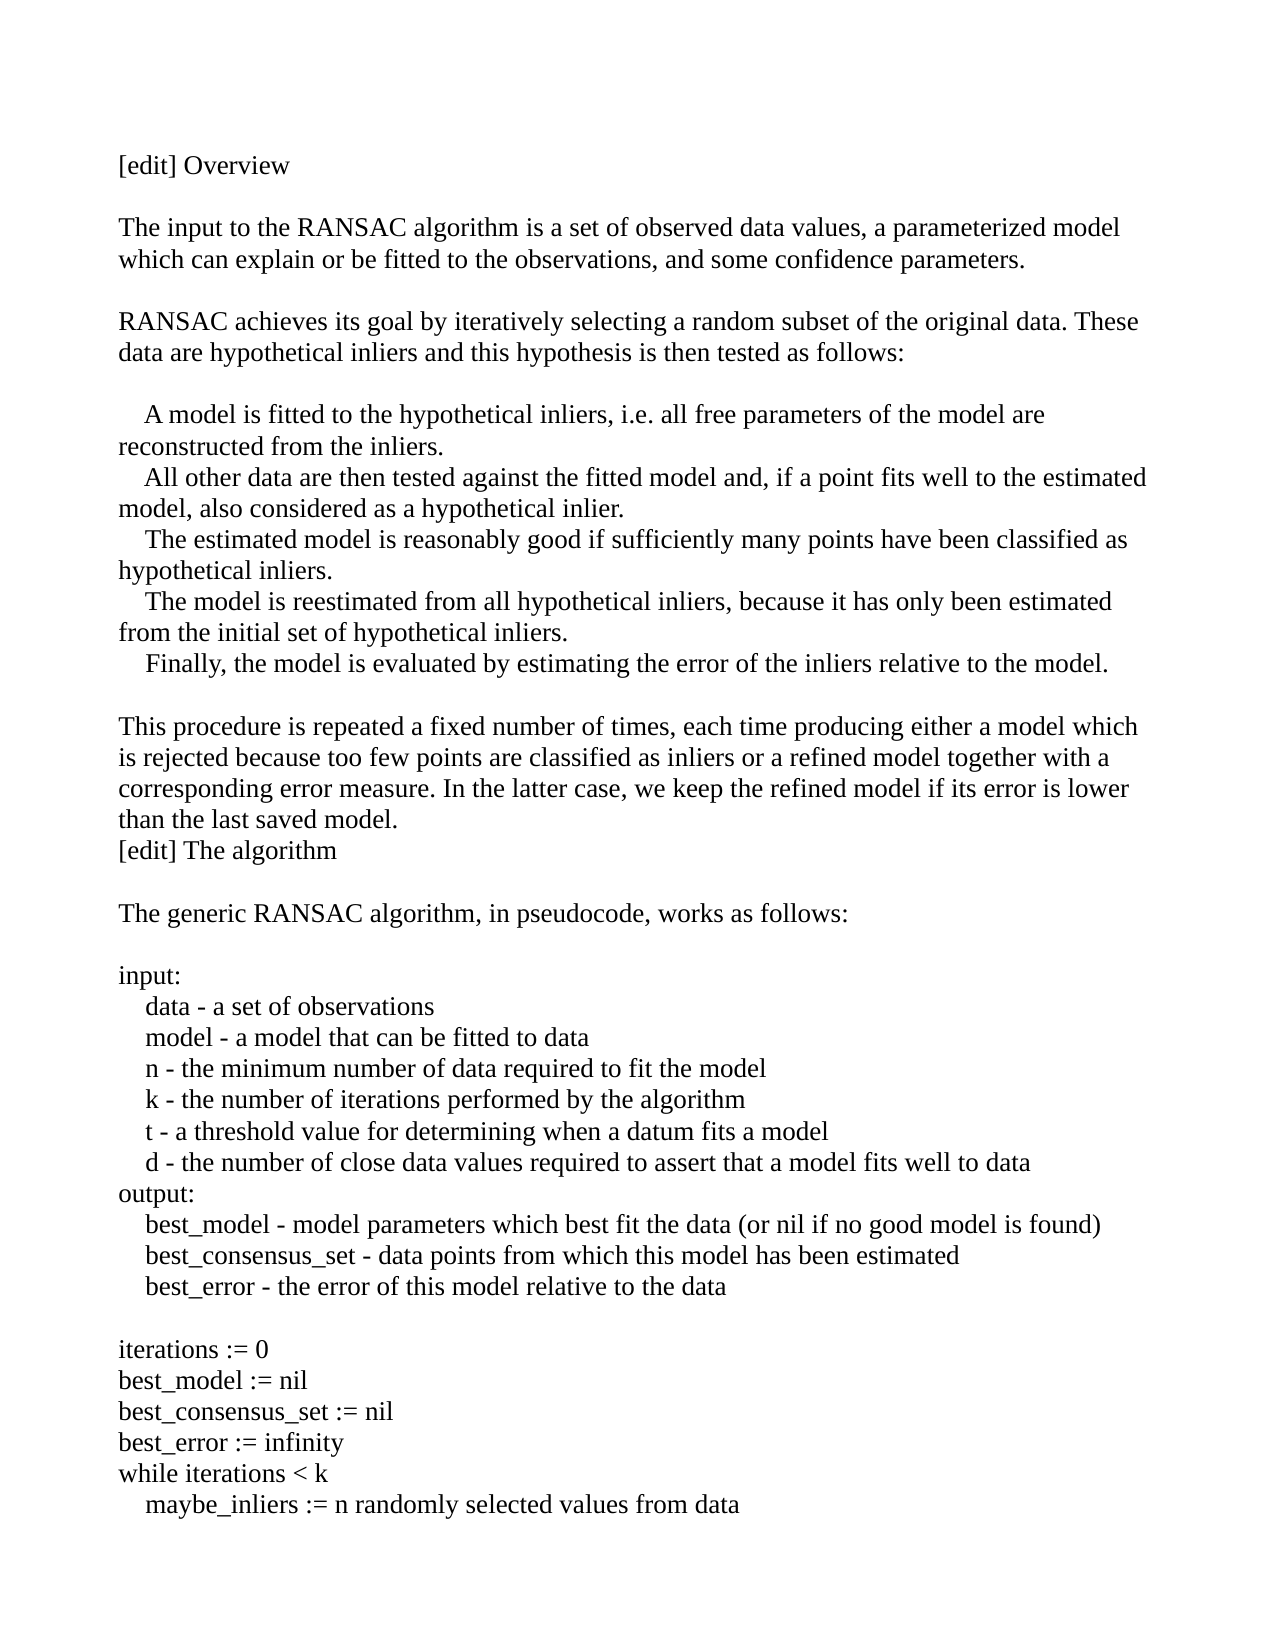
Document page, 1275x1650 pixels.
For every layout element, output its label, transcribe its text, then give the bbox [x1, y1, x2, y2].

text The input to the RANSAC algorithm is a set of observed data values, a parameterized model which can explain or be fitted to the observations, and some confidence parameters. [118, 212, 1157, 274]
text best_consensus_set := nil [118, 1395, 1157, 1426]
text best_model - model parameters which best fit the data (or nil if no good model is found) [118, 1208, 1157, 1239]
text A model is fitted to the hypothetical inliers, i.e. all free parameters of the model are reconstructed from the inliers. [118, 398, 1157, 461]
text RANSAC achieves its goal by iteratively selecting a random subset of the original data. These data are hypothetical inliers and this hypothesis is then tested as follows: [118, 305, 1157, 367]
text best_consensus_set - data points from which this model has been estimated [118, 1239, 1157, 1271]
text This procedure is repeated a fixed number of times, each time producing either a model which is rejected because too few points are classified as inliers or a refined model together with a corresponding error measure. In the latter case, we keep the refined model if its error is lower than the last saved model. [118, 710, 1157, 834]
text maybe_inliers := n randomly selected values from data [118, 1488, 1157, 1520]
text best_model := nil [118, 1364, 1157, 1395]
text Finally, the model is evaluated by estimating the error of the inliers relative to the model. [118, 648, 1157, 679]
text data - a set of observations [118, 990, 1157, 1021]
text iterations := 0 [118, 1333, 1157, 1364]
text d - the number of close data values required to assert that a model fits well to data [118, 1146, 1157, 1177]
text All other data are then tested against the fitted model and, if a point fits well to the estimated model, also considered as a hypothetical inlier. [118, 461, 1157, 523]
text model - a model that can be fitted to data [118, 1021, 1157, 1052]
text best_error := infinity [118, 1426, 1157, 1457]
text [edit] The algorithm [118, 834, 1157, 866]
text The estimated model is reasonably good if sufficiently many points have been classified as hypothetical inliers. [118, 523, 1157, 585]
text The generic RANSAC algorithm, in pseudocode, works as follows: [118, 897, 1157, 928]
text best_error - the error of this model relative to the data [118, 1271, 1157, 1302]
text The model is reestimated from all hypothetical inliers, because it has only been estimated from the initial set of hypothetical inliers. [118, 585, 1157, 648]
text while iterations < k [118, 1457, 1157, 1488]
text k - the number of iterations performed by the algorithm [118, 1084, 1157, 1115]
text n - the minimum number of data required to fit the model [118, 1052, 1157, 1084]
text input: [118, 959, 1157, 990]
text [edit] Overview [118, 149, 1157, 180]
text output: [118, 1177, 1157, 1208]
text t - a threshold value for determining when a datum fits a model [118, 1115, 1157, 1146]
